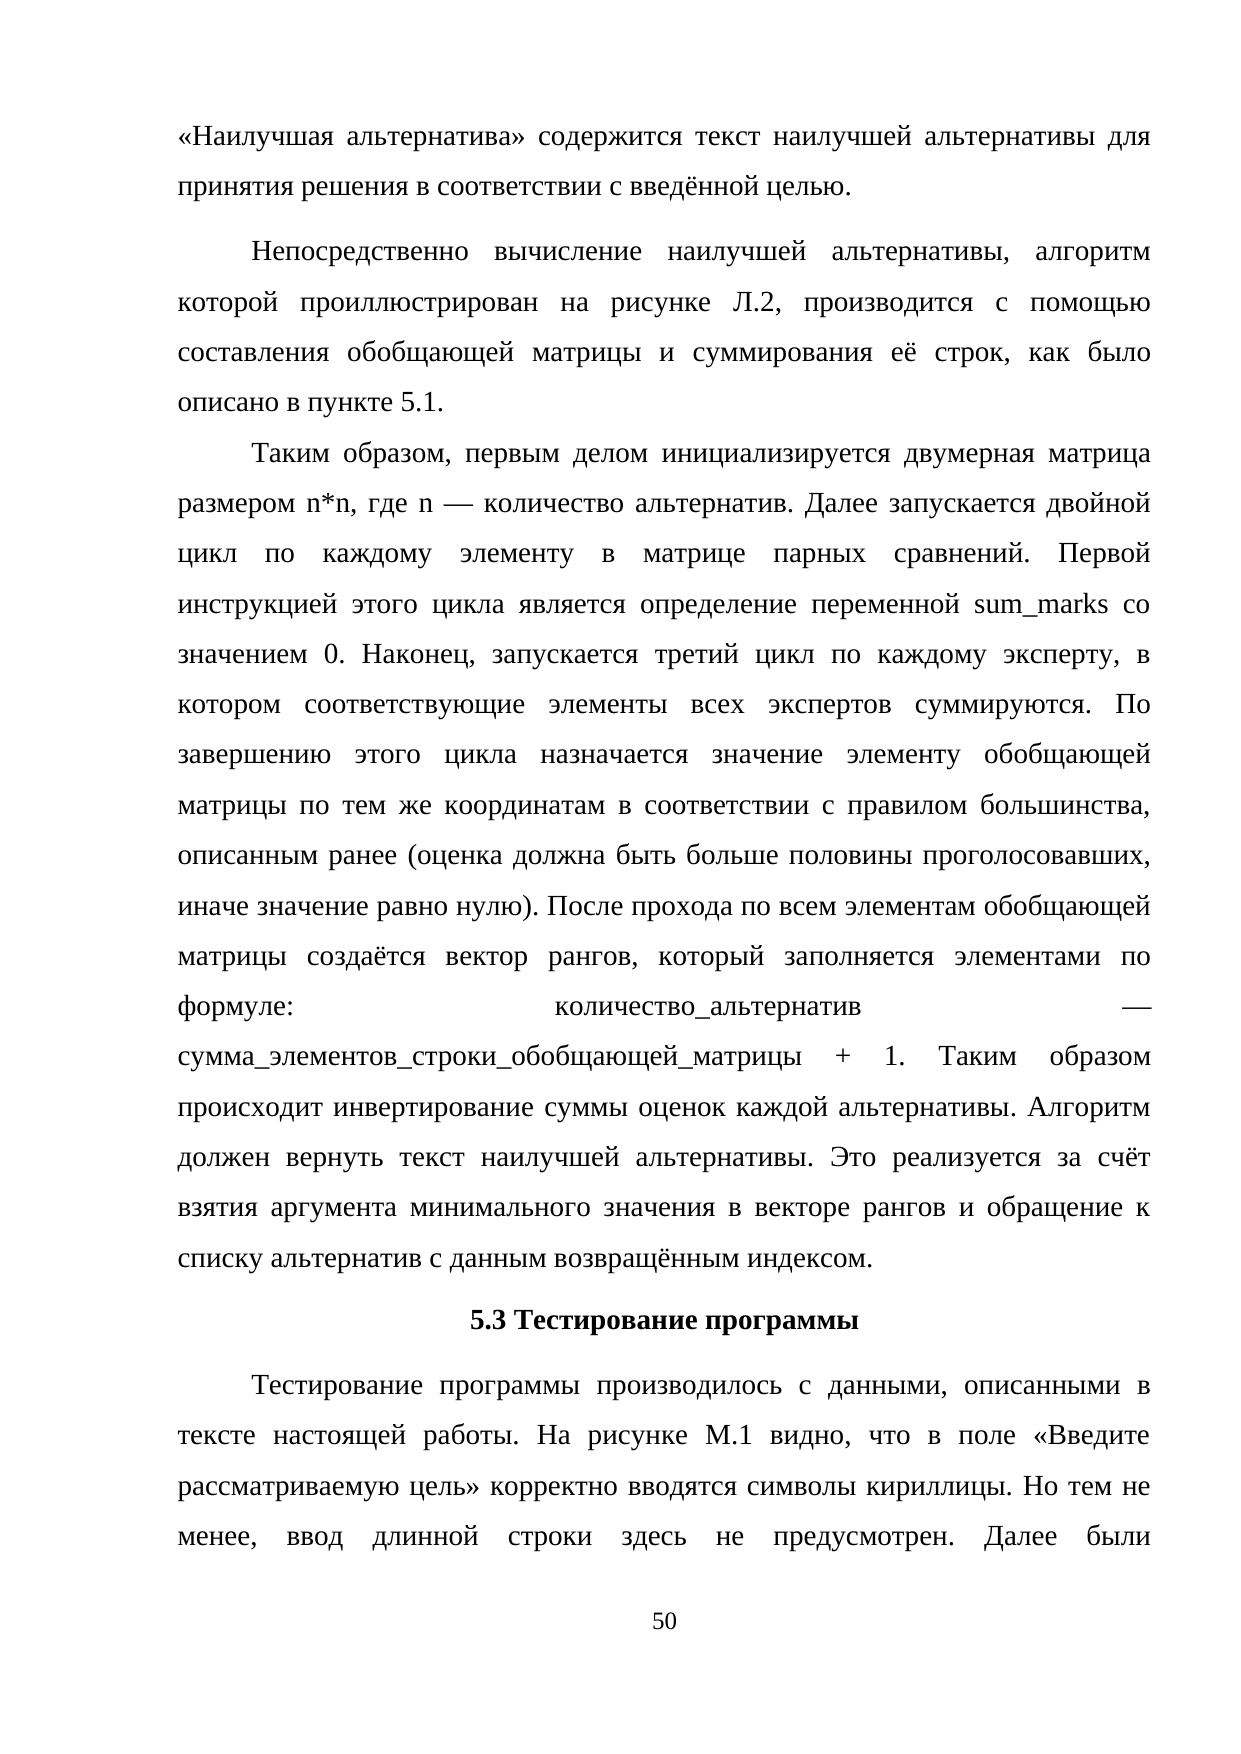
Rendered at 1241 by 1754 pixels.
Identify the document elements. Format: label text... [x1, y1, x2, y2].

subtitle 5.3 Тестирование программы [177, 1302, 1152, 1336]
text Тестирование программы производилось с данными, описанными в тексте настоящей работы. На рисунке М.1 видно, что в поле «Введите рассматриваемую цель» корректно вводятся символы кириллицы. Но тем не менее, ввод длинной строки здесь не предусмотрен. Далее были [177, 1367, 1152, 1552]
text Таким образом, первым делом инициализируется двумерная матрица размером n*n, где n — количество альтернатив. Далее запускается двойной цикл по каждому элементу в матрице парных сравнений. Первой инструкцией этого цикла является определение переменной sum_marks со значением 0. Наконец, запускается третий цикл по каждому эксперту, в котором соответствующие элементы всех экспертов суммируются. По завершению этого цикла назначается значение элементу обобщающей матрицы по тем же координатам в соответствии с правилом большинства, описанным ранее (оценка должна быть больше половины проголосовавших, иначе значение равно нулю). После прохода по всем элементам обобщающей матрицы создаётся вектор рангов, который заполняется элементами по формуле: количество_альтернатив — сумма_элементов_строки_обобщающей_матрицы + 1. Таким образом происходит инвертирование суммы оценок каждой альтернативы. Алгоритм должен вернуть текст наилучшей альтернативы. Это реализуется за счёт взятия аргумента минимального значения в векторе рангов и обращение к списку альтернатив с данным возвращённым индексом. [177, 435, 1152, 1273]
list «Наилучшая альтернатива» содержится текст наилучшей альтернативы для принятия решения в соответствии с введённой целью. [177, 118, 1152, 202]
text Непосредственно вычисление наилучшей альтернативы, алгоритм которой проиллюстрирован на рисунке Л.2, производится с помощью составления обобщающей матрицы и суммирования её строк, как было описано в пункте 5.1. [177, 233, 1152, 418]
